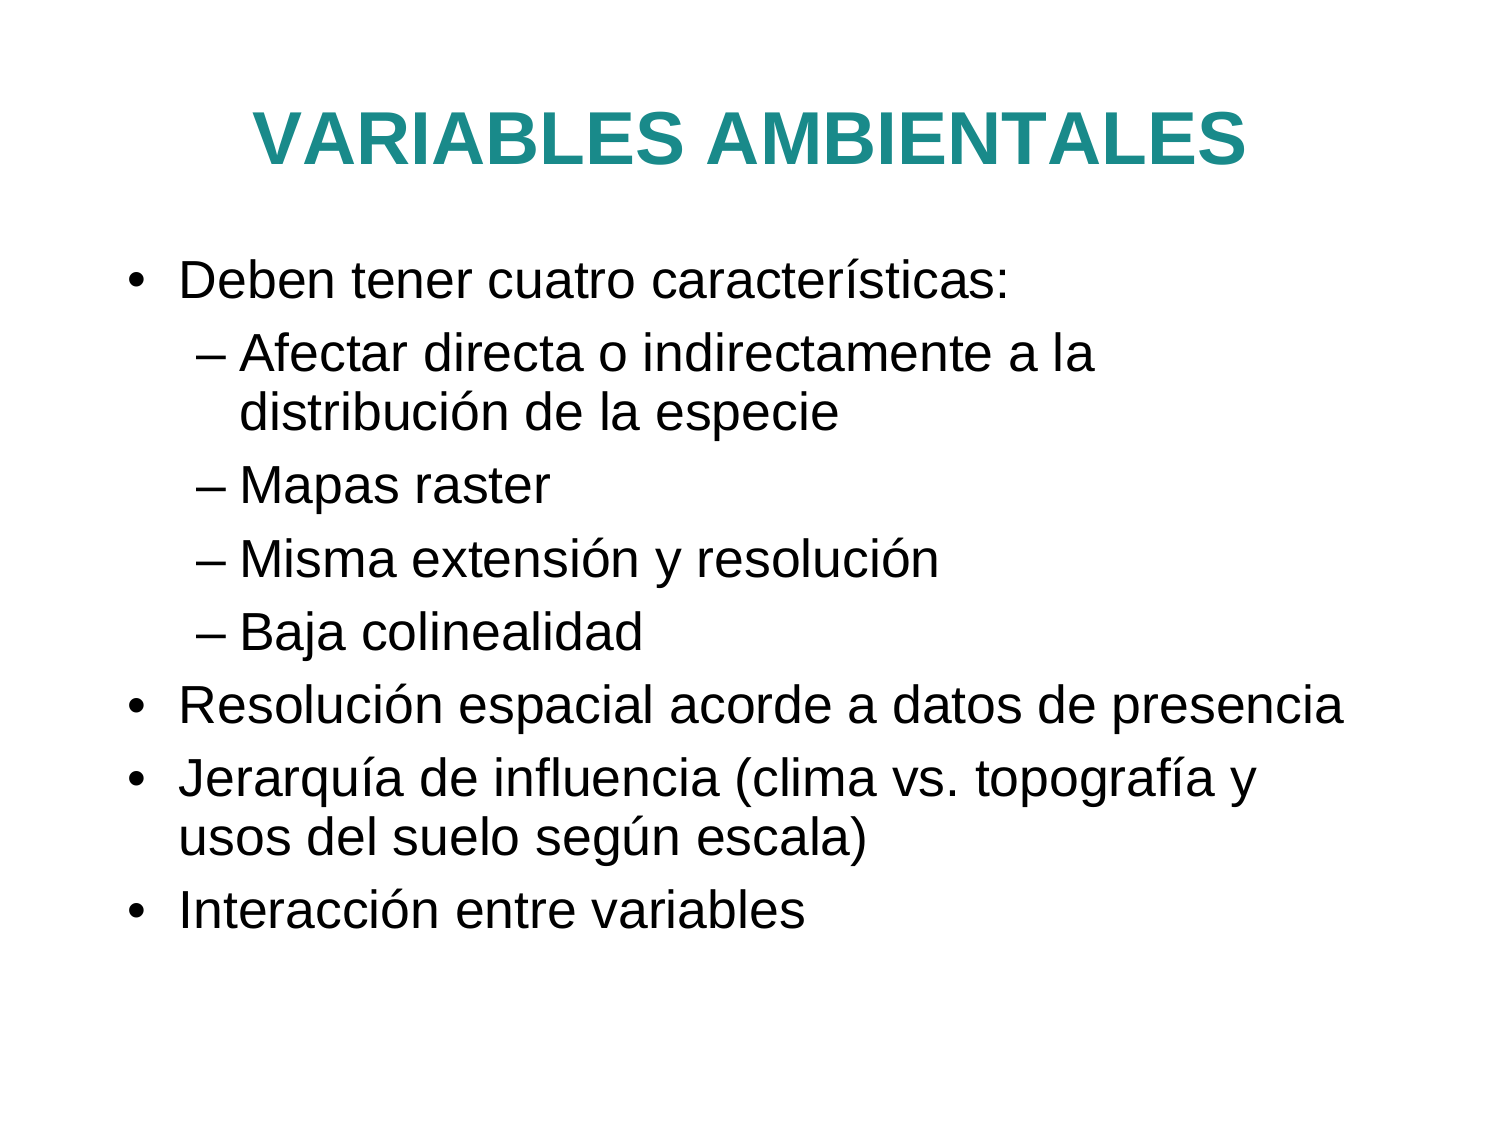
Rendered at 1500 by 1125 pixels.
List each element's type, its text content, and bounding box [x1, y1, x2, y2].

title VARIABLES AMBIENTALES [112, 68, 1388, 209]
list Deben tener cuatro características: Afectar directa o indirectamente a la distribución de la especie Mapas raster Misma extensión y resolución Baja colinealidad Resolución espacial acorde a datos de presencia Jerarquía de influencia (clima vs. topografía y usos del suelo según escala) Interacción entre variables [112, 241, 1388, 955]
